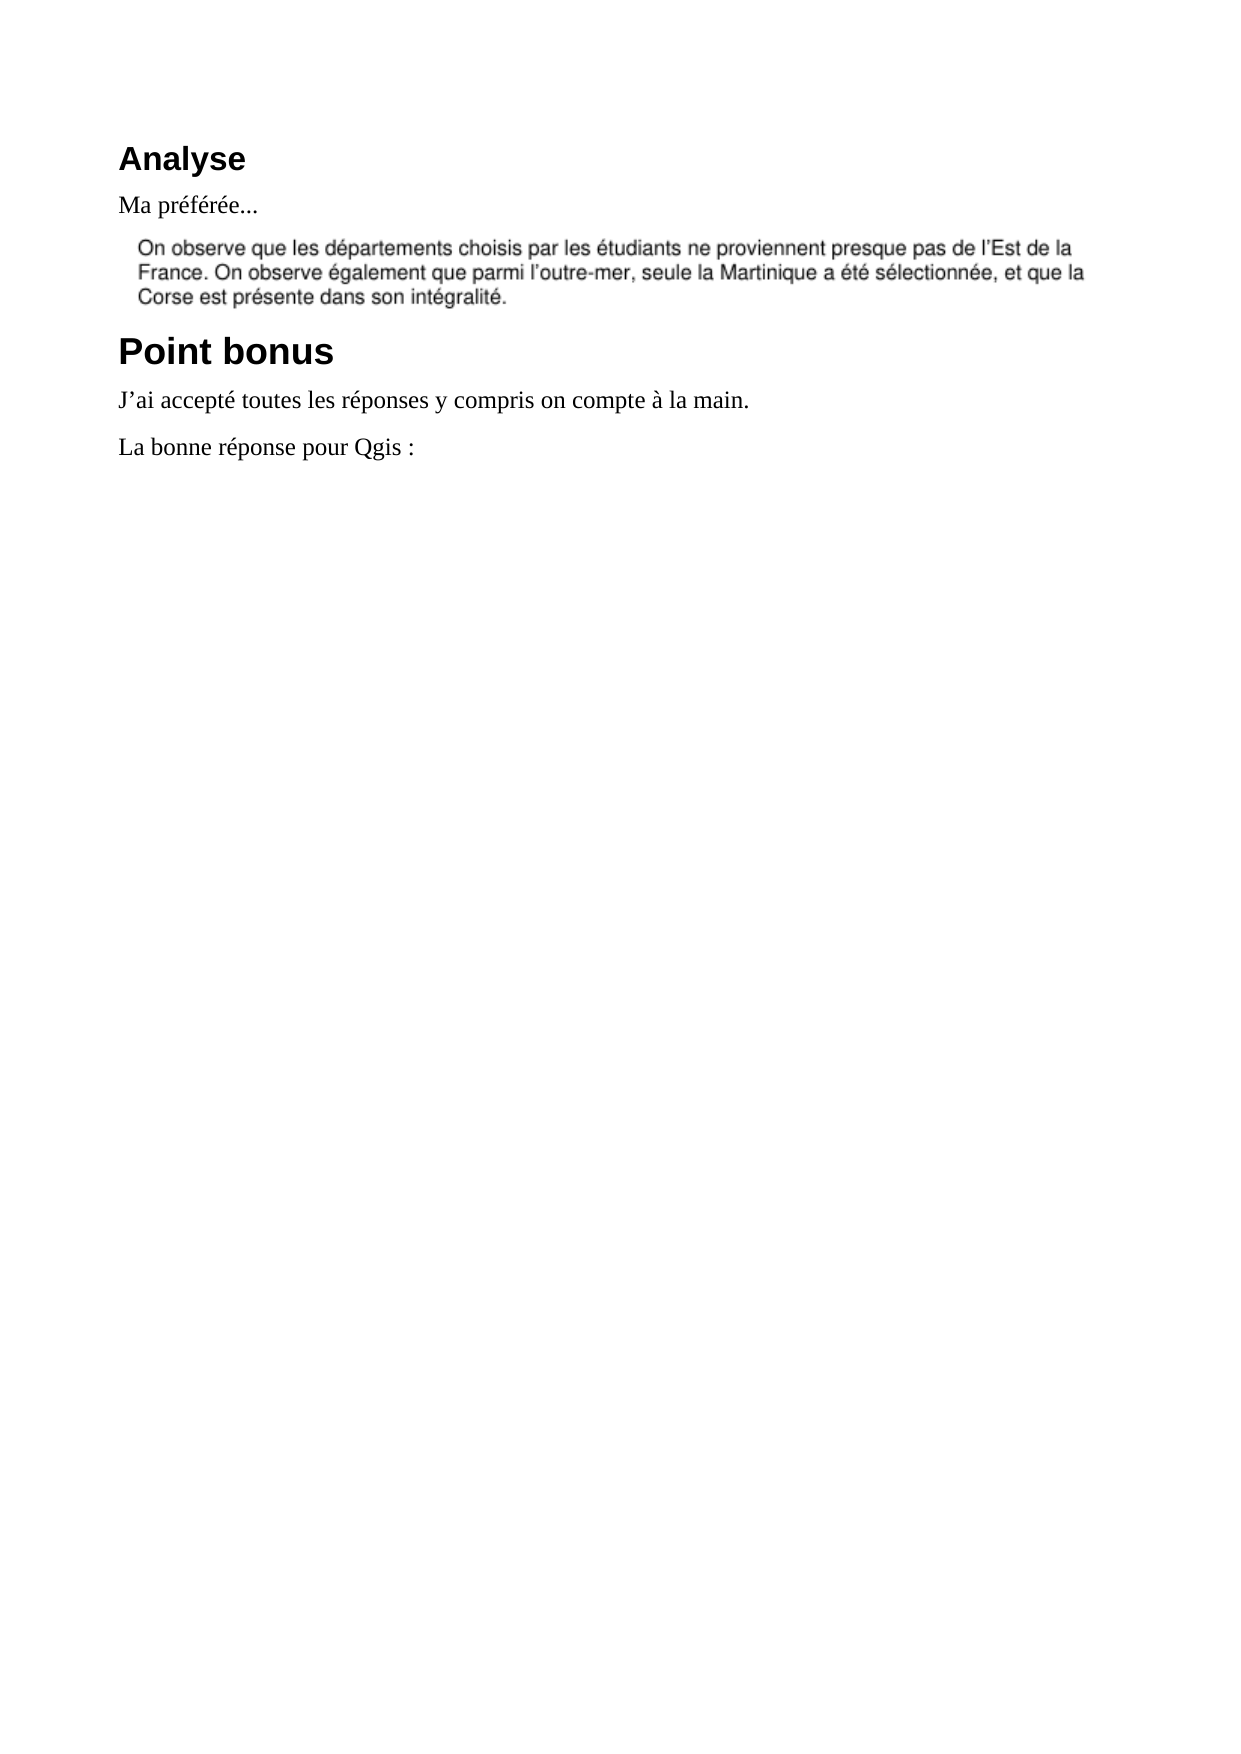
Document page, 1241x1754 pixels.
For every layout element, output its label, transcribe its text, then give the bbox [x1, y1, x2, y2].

picture [118, 237, 1123, 330]
text Ma préférée... [118, 190, 1122, 219]
subtitle Analyse [118, 139, 1122, 177]
text J’ai accepté toutes les réponses y compris on compte à la main. [118, 385, 1122, 413]
subtitle Point bonus [118, 330, 1122, 372]
text La bonne réponse pour Qgis : [118, 432, 1122, 461]
